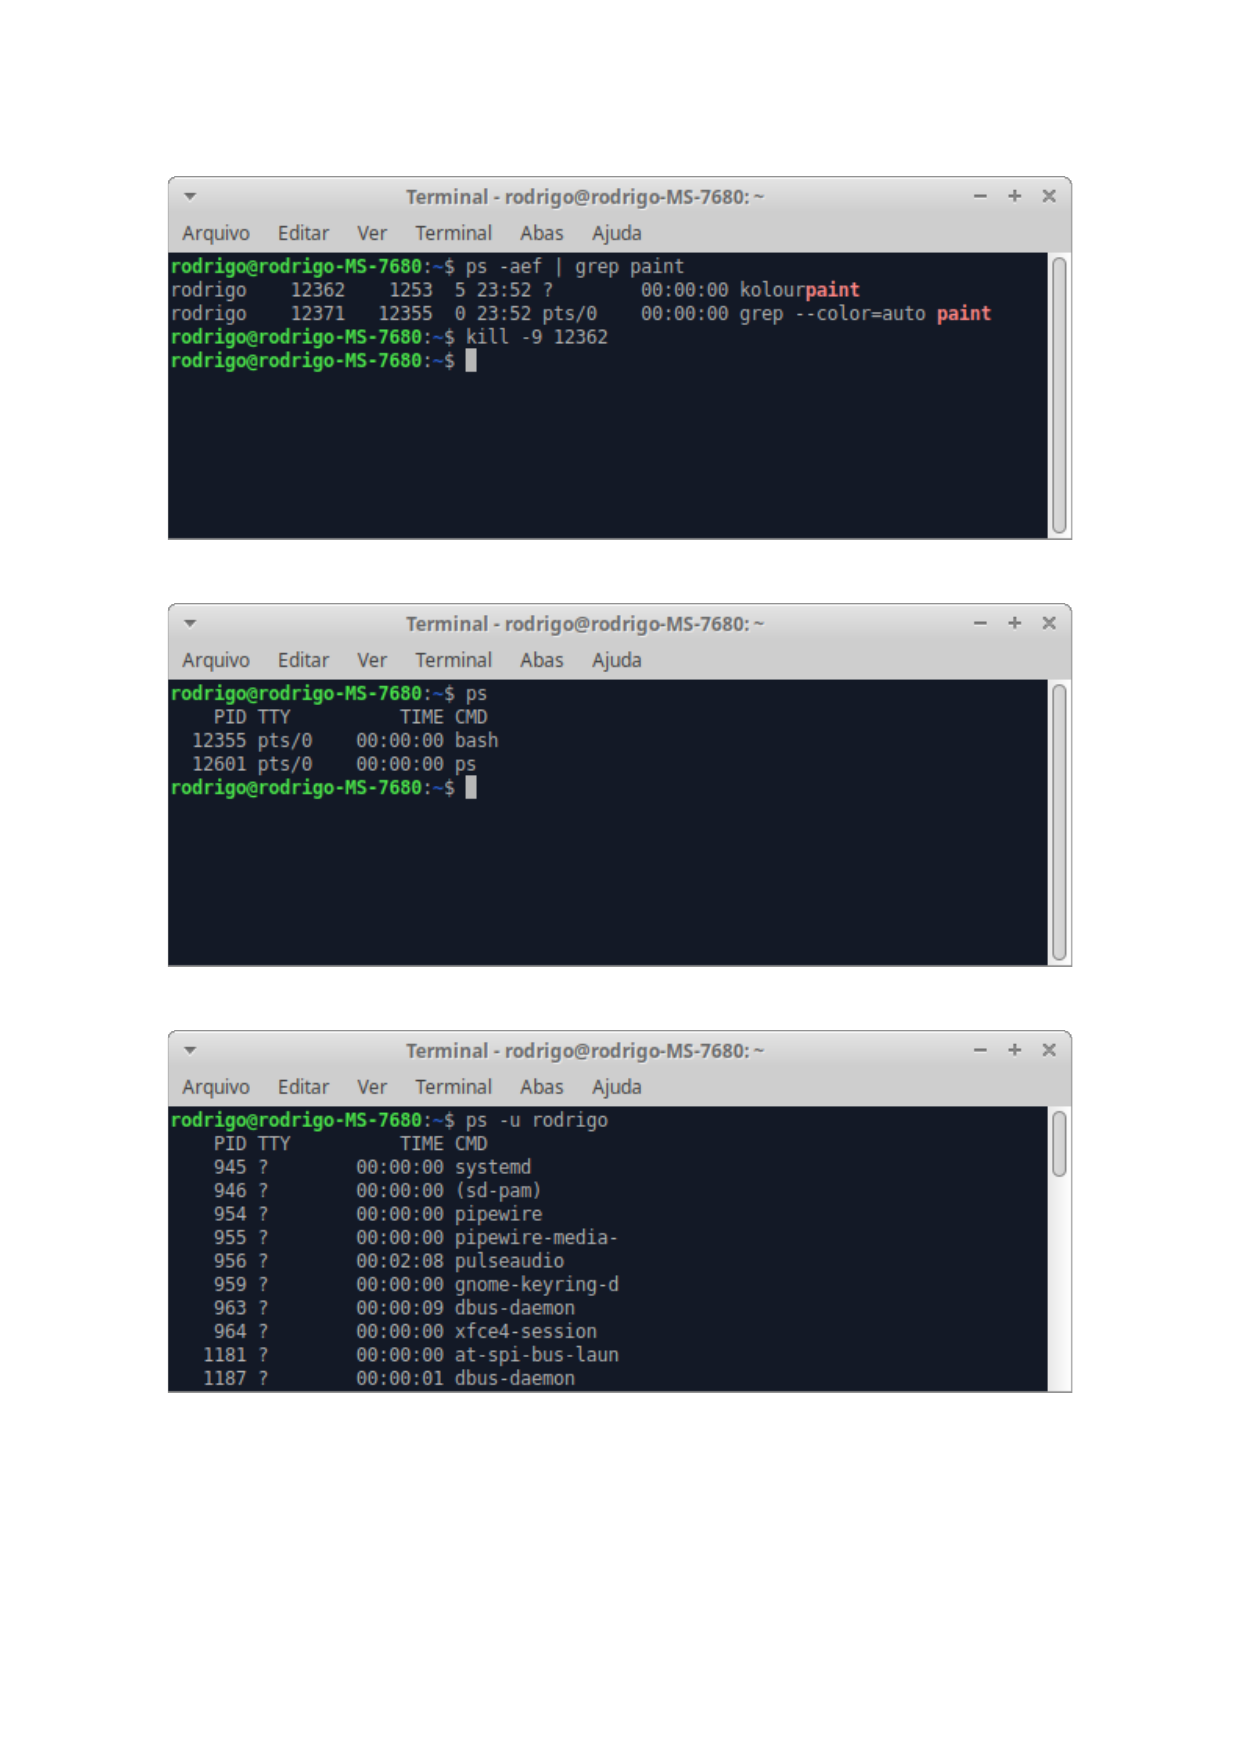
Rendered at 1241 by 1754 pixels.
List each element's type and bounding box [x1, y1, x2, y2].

picture [167, 1030, 1073, 1393]
picture [167, 603, 1073, 967]
picture [167, 176, 1073, 540]
